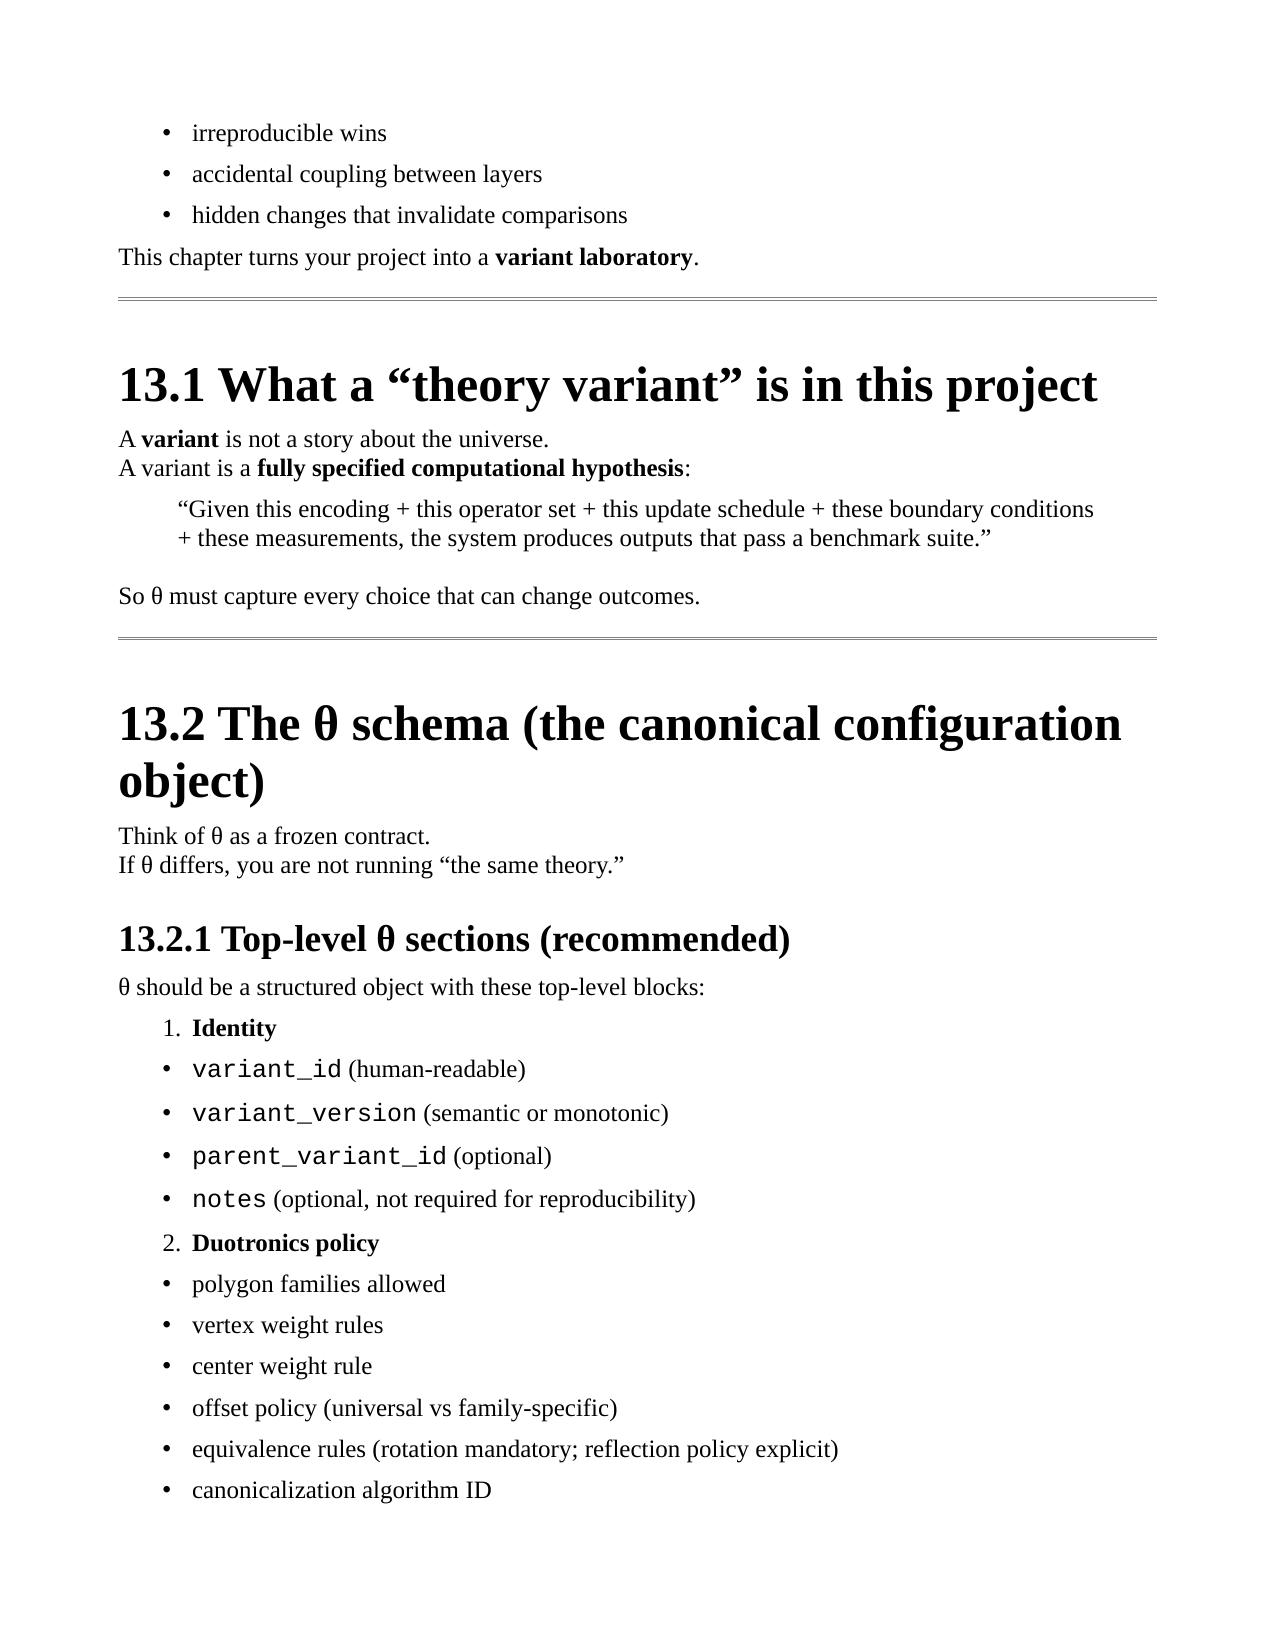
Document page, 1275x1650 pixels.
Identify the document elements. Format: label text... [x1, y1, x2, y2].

subtitle 13.1 What a “theory variant” is in this project [118, 354, 1157, 412]
list accidental coupling between layers [162, 159, 1157, 188]
list vertex weight rules [162, 1310, 1157, 1339]
subtitle 13.2 The θ schema (the canonical configuration object) [118, 694, 1157, 809]
list Duotronics policy [162, 1228, 1157, 1256]
list offset policy (universal vs family-specific) [162, 1393, 1157, 1421]
text So θ must capture every choice that can change outcomes. [118, 581, 1157, 610]
list irreproducible wins [162, 118, 1157, 147]
list polygon families allowed [162, 1269, 1157, 1298]
text This chapter turns your project into a variant laboratory. [118, 242, 1157, 271]
list equivalence rules (rotation mandatory; reflection policy explicit) [162, 1434, 1157, 1463]
list Identity [162, 1013, 1157, 1042]
text “Given this encoding + this operator set + this update schedule + these boundary conditions + these measurements, the system produces outputs that pass a benchmark suite.” [177, 494, 1098, 552]
text Think of θ as a frozen contract. If θ differs, you are not running “the same theory.” [118, 821, 1157, 879]
text θ should be a structured object with these top-level blocks: [118, 972, 1157, 1001]
subtitle 13.2.1 Top-level θ sections (recommended) [118, 916, 1157, 959]
list center weight rule [162, 1351, 1157, 1380]
list canonicalization algorithm ID [162, 1475, 1157, 1504]
list variant_version (semantic or monotonic) [162, 1098, 1157, 1128]
list parent_variant_id (optional) [162, 1141, 1157, 1172]
text A variant is not a story about the universe. A variant is a fully specified computational hypothesis: [118, 424, 1157, 482]
list variant_id (human-readable) [162, 1054, 1157, 1085]
list notes (optional, not required for reproducibility) [162, 1184, 1157, 1215]
list hidden changes that invalidate comparisons [162, 201, 1157, 229]
